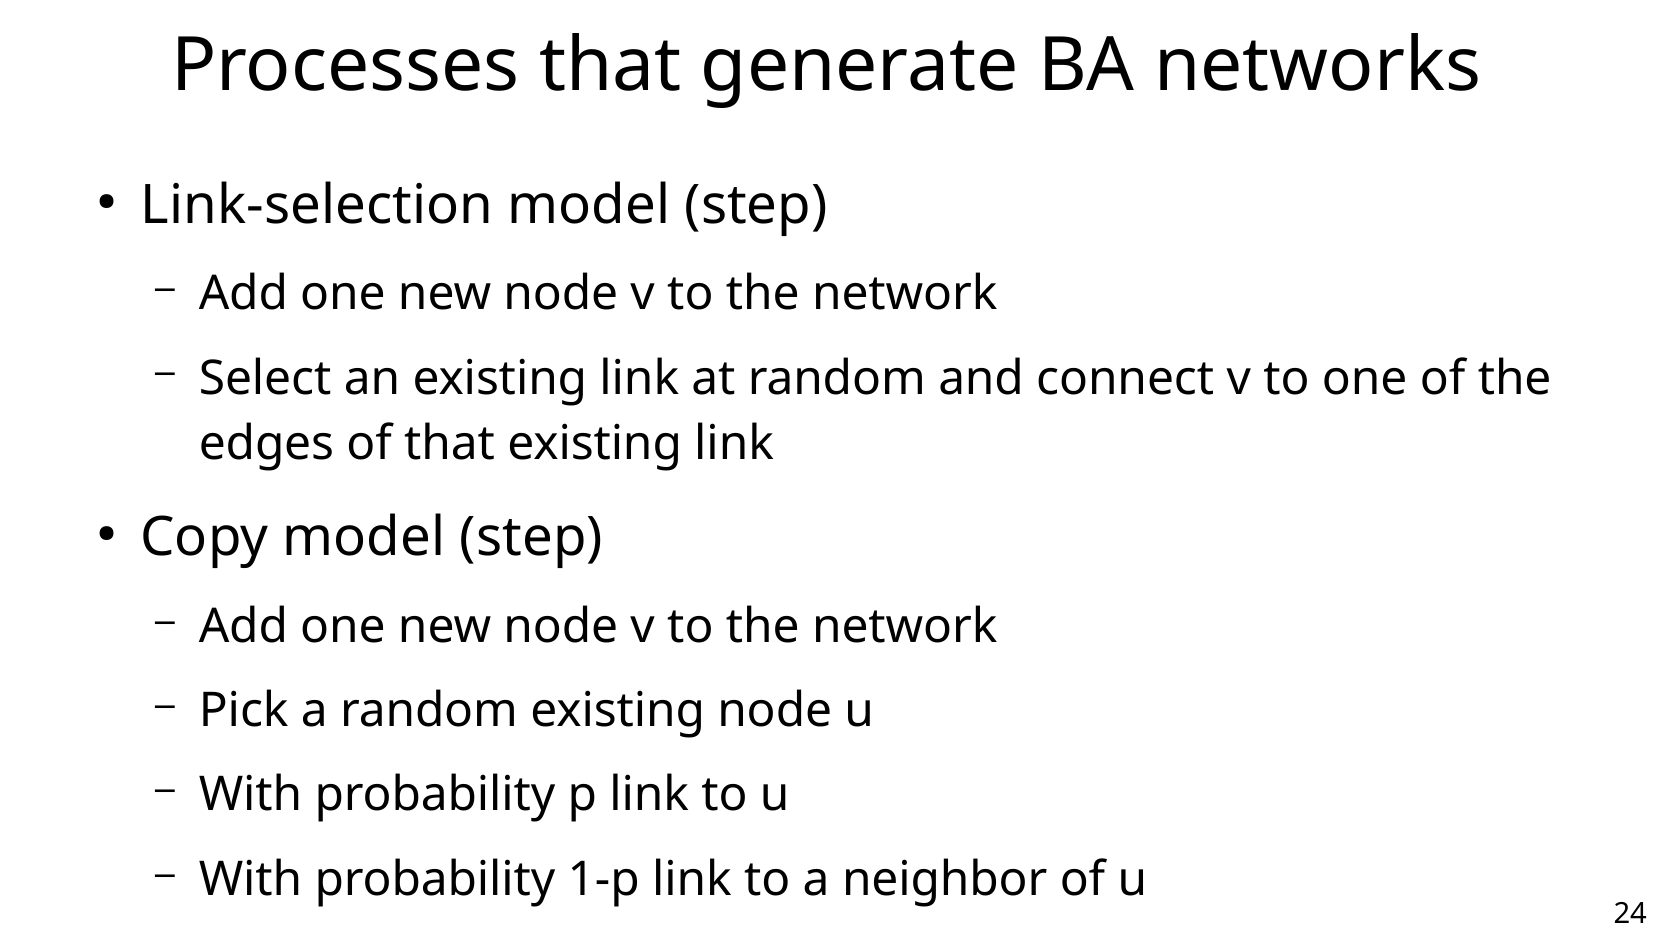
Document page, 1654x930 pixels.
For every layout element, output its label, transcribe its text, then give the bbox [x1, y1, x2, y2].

list Link-selection model (step) Add one new node v to the network Select an existing link at random and connect v to one of the edges of that existing link Copy model (step) Add one new node v to the network Pick a random existing node u With probability p link to u With probability 1-p link to a neighbor of u [82, 165, 1571, 916]
title Processes that generate BA networks [82, 1, 1571, 120]
